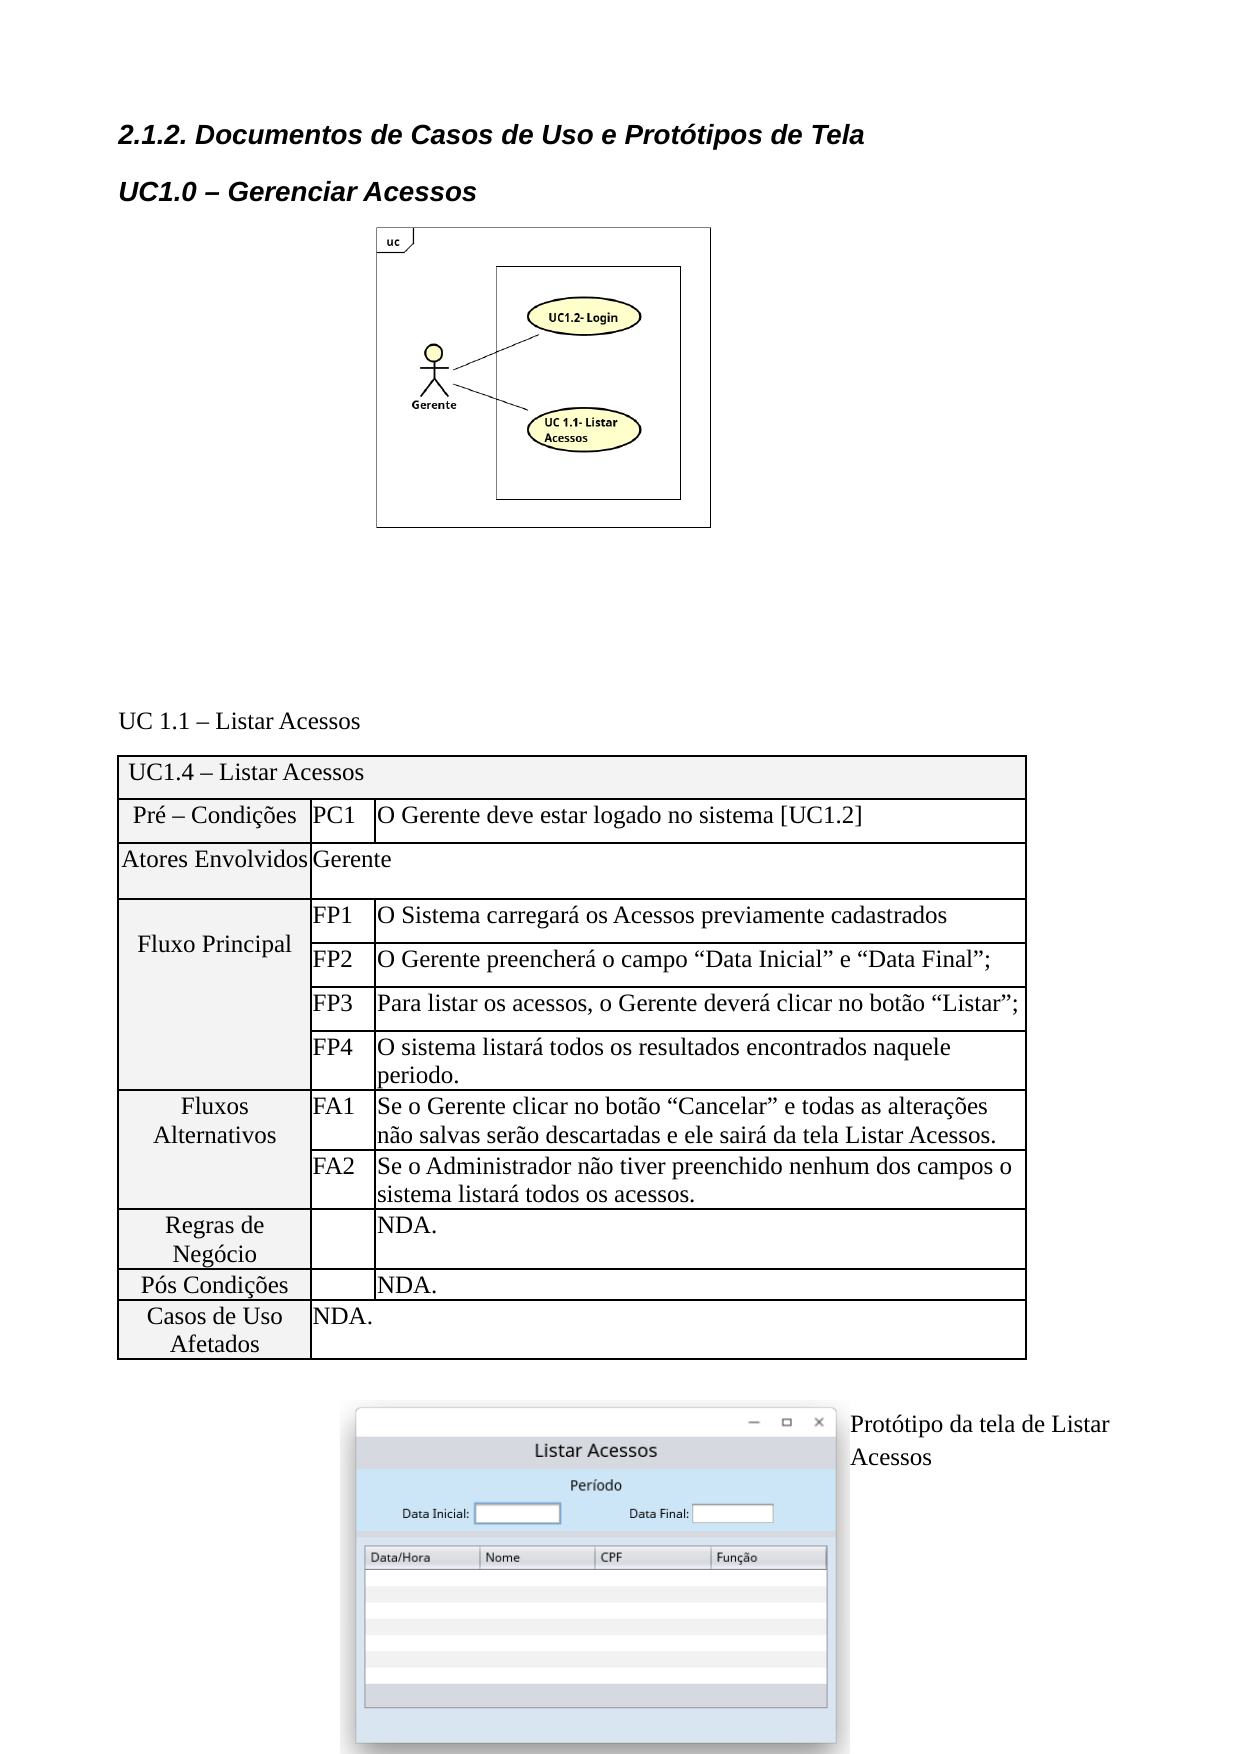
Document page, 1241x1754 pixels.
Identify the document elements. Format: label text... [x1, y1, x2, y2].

table_cell Casos de Uso Afetados [119, 1301, 310, 1358]
table_cell FP1 [312, 900, 374, 942]
table_cell Regras de Negócio [119, 1210, 310, 1268]
table_header UC1.4 – Listar Acessos [119, 757, 1025, 798]
table_cell O Gerente deve estar logado no sistema [UC1.2] [376, 800, 1025, 842]
table_cell Se o Gerente clicar no botão “Cancelar” e todas as alterações não salvas serão descartadas e ele sairá da tela Listar Acessos. [376, 1091, 1025, 1149]
table_cell Se o Administrador não tiver preenchido nenhum dos campos o sistema listará todos os acessos. [376, 1151, 1025, 1208]
subtitle 2.1.2. Documentos de Casos de Uso e Protótipos de Tela [118, 118, 1122, 150]
table_cell O Sistema carregará os Acessos previamente cadastrados [376, 900, 1025, 942]
table_cell FP3 [312, 988, 374, 1029]
picture [367, 218, 719, 536]
subtitle UC1.0 – Gerenciar Acessos [118, 175, 1122, 207]
table_cell FP2 [312, 944, 374, 986]
table_cell NDA. [312, 1301, 1025, 1358]
table_cell NDA. [376, 1270, 1025, 1299]
table_cell PC1 [312, 800, 374, 842]
table_cell FA2 [312, 1151, 374, 1208]
table_cell Atores Envolvidos [119, 844, 310, 898]
table_cell O sistema listará todos os resultados encontrados naquele periodo. [376, 1032, 1025, 1089]
table_cell FA1 [312, 1091, 374, 1149]
table_cell Fluxos Alternativos [119, 1091, 310, 1208]
table_cell [312, 1210, 374, 1268]
table_cell O Gerente preencherá o campo “Data Inicial” e “Data Final”; [376, 944, 1025, 986]
table_cell NDA. [376, 1210, 1025, 1268]
table_cell Pré – Condições [119, 800, 310, 842]
table_cell Fluxo Principal [119, 900, 310, 1089]
picture [339, 1400, 850, 1754]
text Protótipo da tela de Listar Acessos [850, 1409, 1122, 1471]
table_cell FP4 [312, 1032, 374, 1089]
text [118, 1409, 339, 1471]
table_cell Pós Condições [119, 1270, 310, 1299]
table_cell [312, 1270, 374, 1299]
table_cell Gerente [312, 844, 1025, 898]
text UC 1.1 – Listar Acessos [118, 706, 1122, 734]
table_cell Para listar os acessos, o Gerente deverá clicar no botão “Listar”; [376, 988, 1025, 1029]
